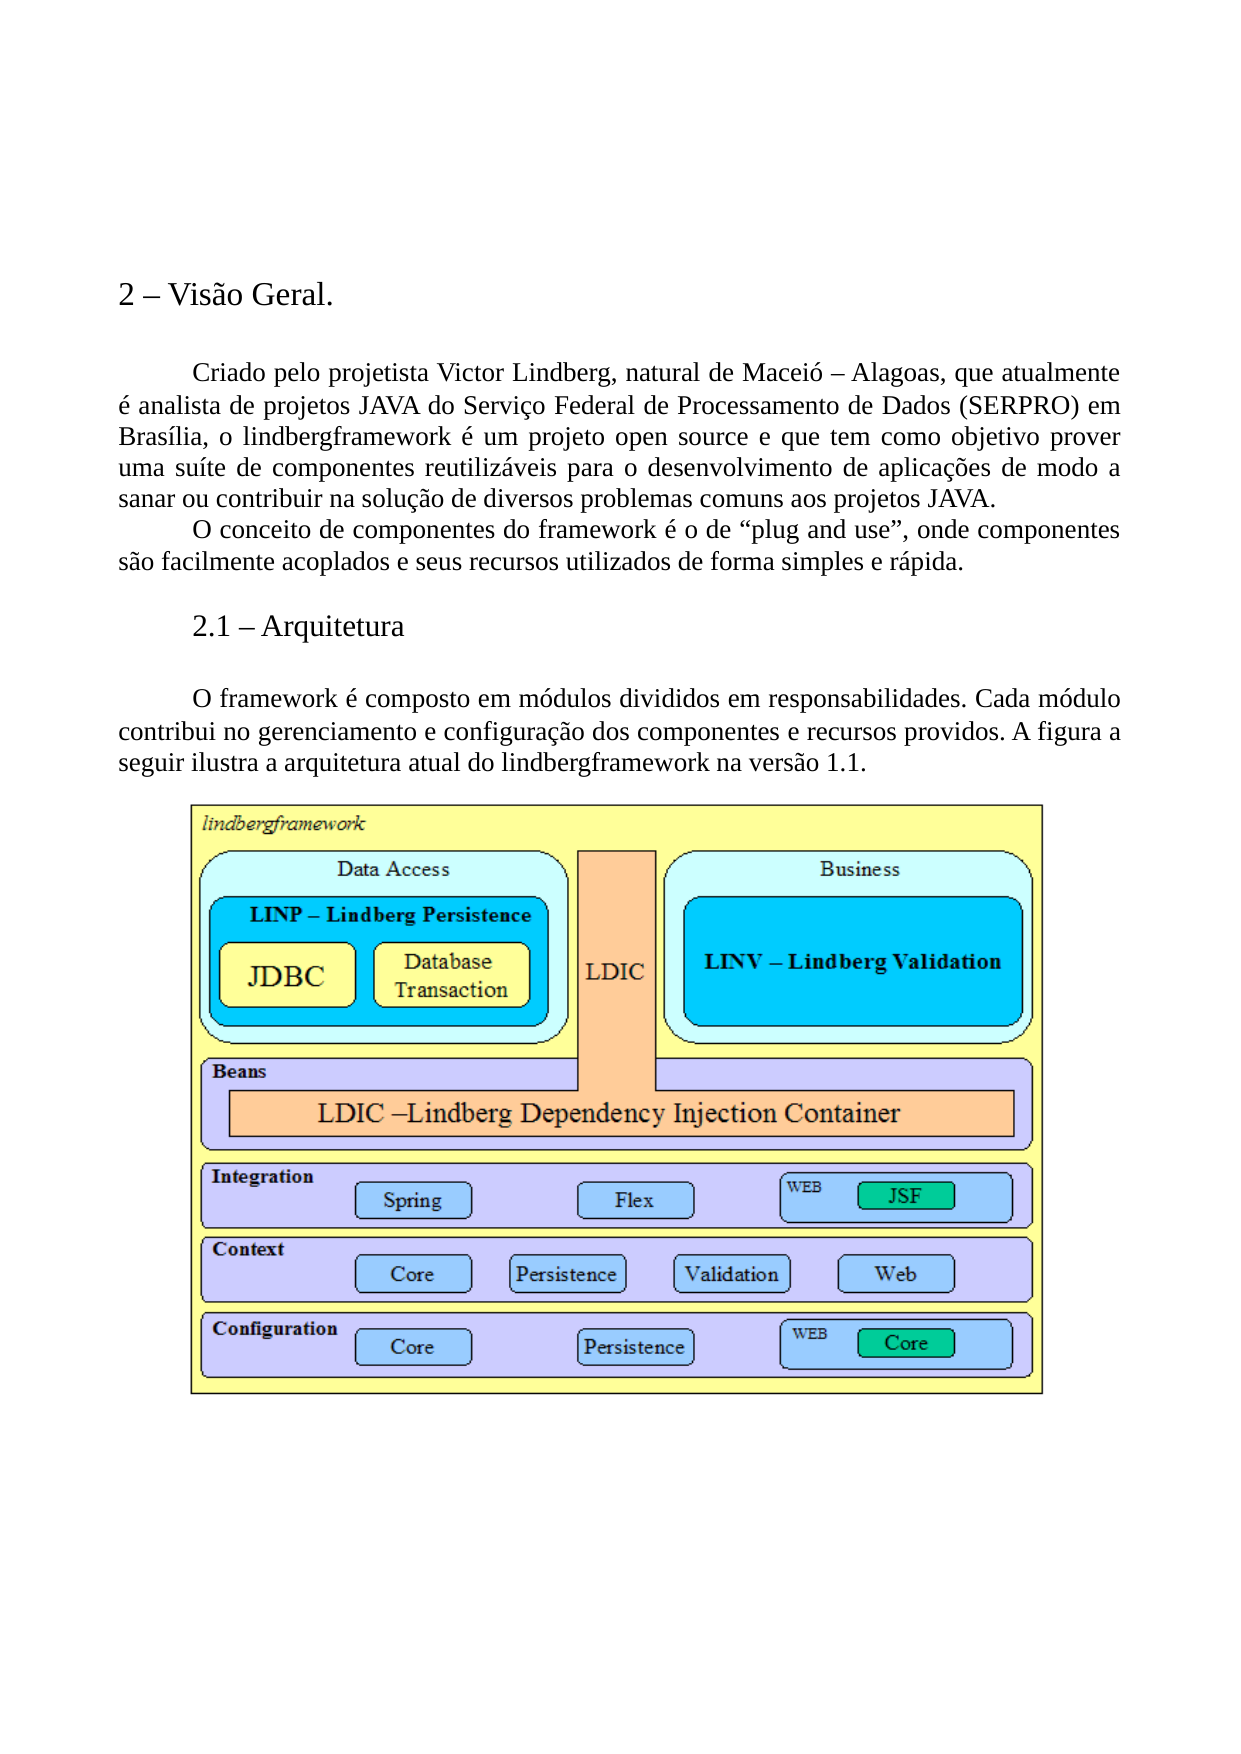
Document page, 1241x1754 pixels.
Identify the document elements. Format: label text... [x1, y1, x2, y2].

text 2 – Visão Geral. [118, 274, 1122, 312]
text O framework é composto em módulos divididos em responsabilidades. Cada módulo contribui no gerenciamento e configuração dos componentes e recursos providos. A figura a seguir ilustra a arquitetura atual do lindbergframework na versão 1.1. [118, 679, 1122, 777]
text O conceito de componentes do framework é o de “plug and use”, onde componentes são facilmente acoplados e seus recursos utilizados de forma simples e rápida. [118, 513, 1122, 576]
text Criado pelo projetista Victor Lindberg, natural de Maceió – Alagoas, que atualmente é analista de projetos JAVA do Serviço Federal de Processamento de Dados (SERPRO) em Brasília, o lindbergframework é um projeto open source e que tem como objetivo prover uma suíte de componentes reutilizáveis para o desenvolvimento de aplicações de modo a sanar ou contribuir na solução de diversos problemas comuns aos projetos JAVA. [118, 351, 1122, 513]
text 2.1 – Arquitetura [118, 607, 1122, 643]
picture [188, 802, 1046, 1397]
